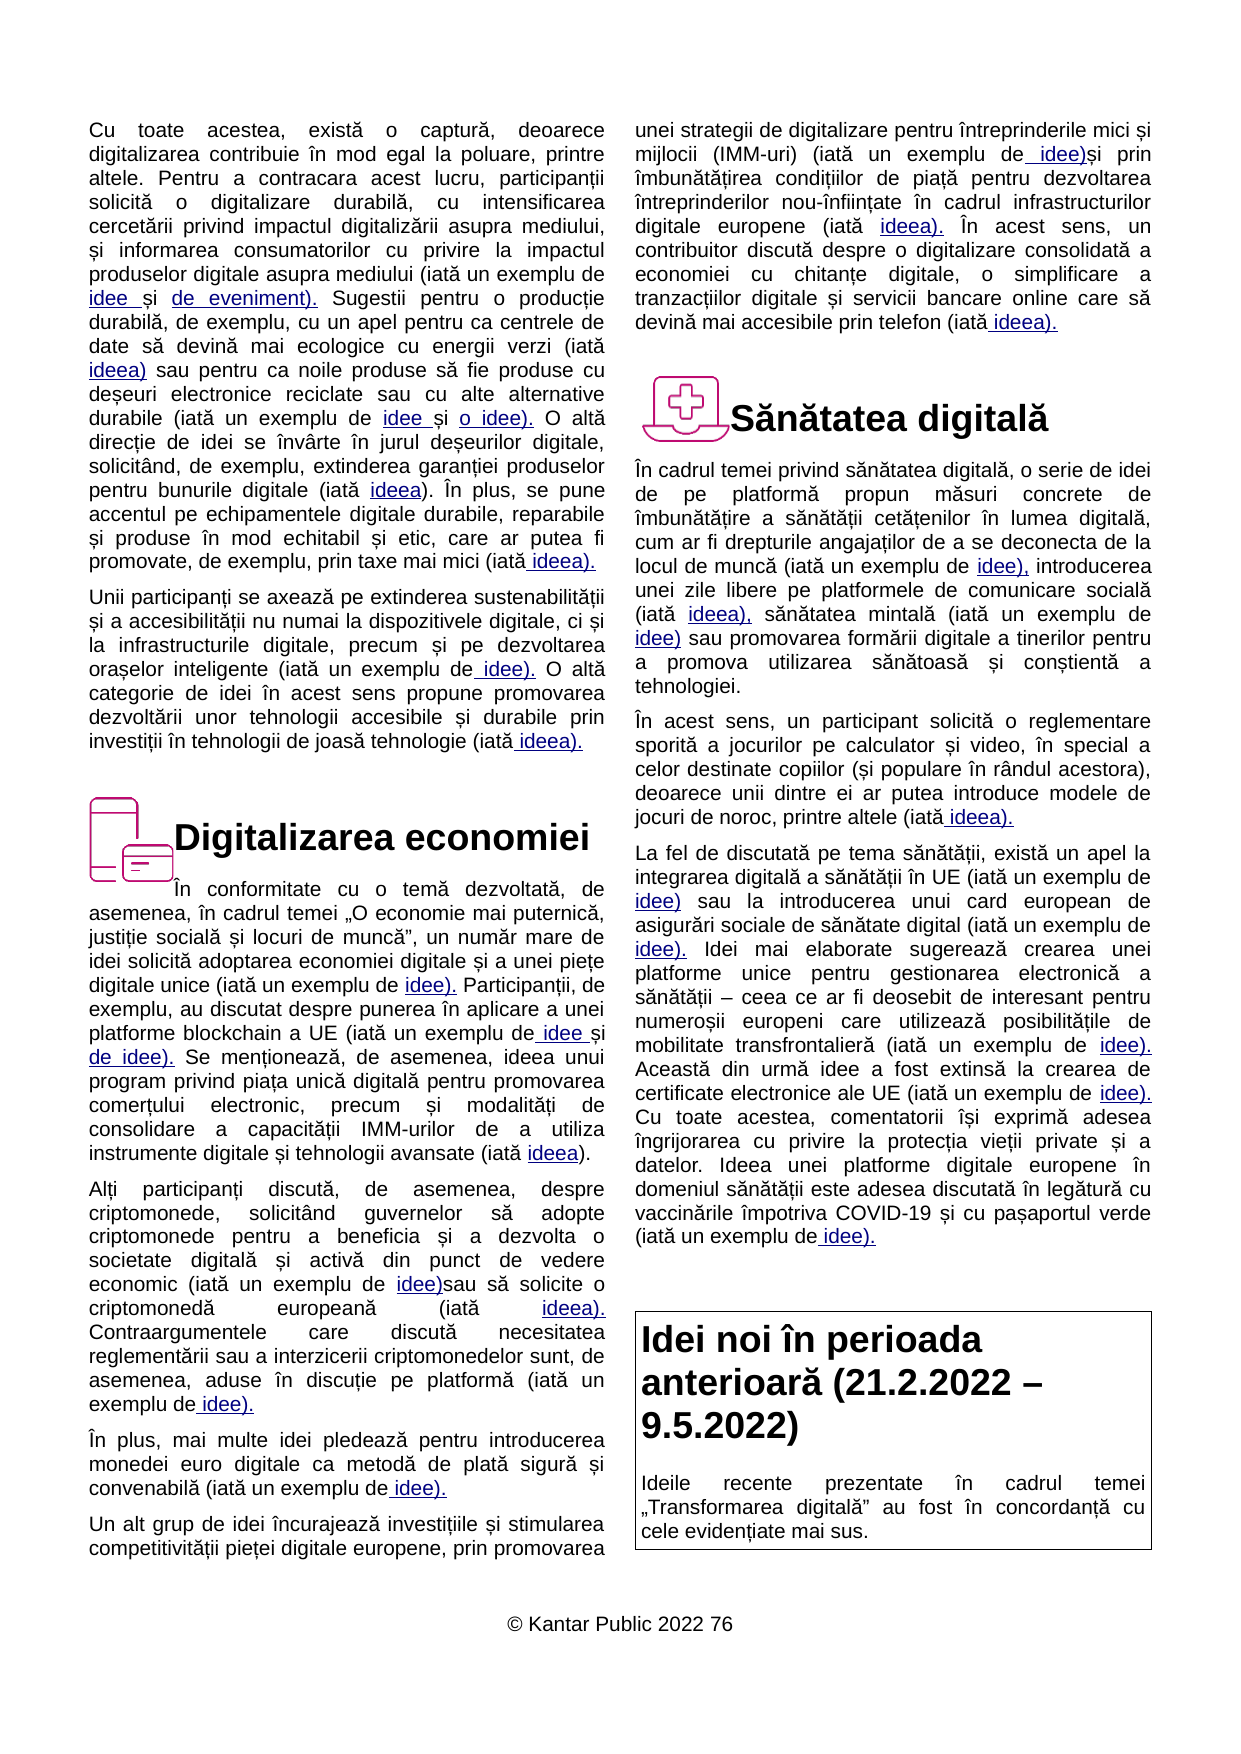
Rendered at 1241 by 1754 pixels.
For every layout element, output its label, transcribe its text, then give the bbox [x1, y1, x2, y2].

picture [642, 376, 730, 442]
subtitle Digitalizarea economiei [174, 816, 605, 859]
picture [89, 797, 174, 882]
text Cu toate acestea, există o captură, deoarece digitalizarea contribuie în mod egal la poluare, printre altele. Pentru a contracara acest lucru, participanții solicită o digitalizare durabilă, cu intensificarea cercetării privind impactul digitalizării asupra mediului, și informarea consumatorilor cu privire la impactul produselor digitale asupra mediului (iată un exemplu de idee și de eveniment). Sugestii pentru o producție durabilă, de exemplu, cu un apel pentru ca centrele de date să devină mai ecologice cu energii verzi (iată ideea) sau pentru ca noile produse să fie produse cu deșeuri electronice reciclate sau cu alte alternative durabile (iată un exemplu de idee și o idee). O altă direcție de idei se învârte în jurul deșeurilor digitale, solicitând, de exemplu, extinderea garanției produselor pentru bunurile digitale (iată ideea). În plus, se pune accentul pe echipamentele digitale durabile, reparabile și produse în mod echitabil și etic, care ar putea fi promovate, de exemplu, prin taxe mai mici (iată ideea). [88, 118, 605, 573]
text Unii participanți se axează pe extinderea sustenabilității și a accesibilității nu numai la dispozitivele digitale, ci și la infrastructurile digitale, precum și pe dezvoltarea orașelor inteligente (iată un exemplu de idee). O altă categorie de idei în acest sens propune promovarea dezvoltării unor tehnologii accesibile și durabile prin investiții în tehnologii de joasă tehnologie (iată ideea). [88, 585, 605, 753]
text În conformitate cu o temă dezvoltată, de asemenea, în cadrul temei „O economie mai puternică, justiție socială și locuri de muncă”, un număr mare de idei solicită adoptarea economiei digitale și a unei piețe digitale unice (iată un exemplu de idee). Participanții, de exemplu, au discutat despre punerea în aplicare a unei platforme blockchain a UE (iată un exemplu de idee și de idee). Se menționează, de asemenea, ideea unui program privind piața unică digitală pentru promovarea comerțului electronic, precum și modalități de consolidare a capacității IMM-urilor de a utiliza instrumente digitale și tehnologii avansate (iată ideea). [88, 877, 605, 1164]
subtitle Idei noi în perioada anterioară (21.2.2022 – 9.5.2022) [636, 1312, 1151, 1452]
text La fel de discutată pe tema sănătății, există un apel la integrarea digitală a sănătății în UE (iată un exemplu de idee) sau la introducerea unui card european de asigurări sociale de sănătate digital (iată un exemplu de idee). Idei mai elaborate sugerează crearea unei platforme unice pentru gestionarea electronică a sănătății – ceea ce ar fi deosebit de interesant pentru numeroșii europeni care utilizează posibilitățile de mobilitate transfrontalieră (iată un exemplu de idee). Această din urmă idee a fost extinsă la crearea de certificate electronice ale UE (iată un exemplu de idee). Cu toate acestea, comentatorii își exprimă adesea îngrijorarea cu privire la protecția vieții private și a datelor. Ideea unei platforme digitale europene în domeniul sănătății este adesea discutată în legătură cu vaccinările împotriva COVID-19 și cu pașaportul verde (iată un exemplu de idee). [635, 841, 1152, 1248]
text Ideile recente prezentate în cadrul temei „Transformarea digitală” au fost în concordanță cu cele evidențiate mai sus. [636, 1465, 1151, 1549]
subtitle Sănătatea digitală [730, 396, 1152, 439]
text În cadrul temei privind sănătatea digitală, o serie de idei de pe platformă propun măsuri concrete de îmbunătățire a sănătății cetățenilor în lumea digitală, cum ar fi drepturile angajaților de a se deconecta de la locul de muncă (iată un exemplu de idee), introducerea unei zile libere pe platformele de comunicare socială (iată ideea), sănătatea mintală (iată un exemplu de idee) sau promovarea formării digitale a tinerilor pentru a promova utilizarea sănătoasă și conștientă a tehnologiei. [635, 458, 1152, 697]
text unei strategii de digitalizare pentru întreprinderile mici și mijlocii (IMM-uri) (iată un exemplu de idee)și prin îmbunătățirea condițiilor de piață pentru dezvoltarea întreprinderilor nou-înființate în cadrul infrastructurilor digitale europene (iată ideea). În acest sens, un contribuitor discută despre o digitalizare consolidată a economiei cu chitanțe digitale, o simplificare a tranzacțiilor digitale și servicii bancare online care să devină mai accesibile prin telefon (iată ideea). [635, 118, 1152, 334]
text Un alt grup de idei încurajează investițiile și stimularea competitivității pieței digitale europene, prin promovarea [88, 1512, 605, 1559]
text În acest sens, un participant solicită o reglementare sporită a jocurilor pe calculator și video, în special a celor destinate copiilor (și populare în rândul acestora), deoarece unii dintre ei ar putea introduce modele de jocuri de noroc, printre altele (iată ideea). [635, 709, 1152, 829]
text Alți participanți discută, de asemenea, despre criptomonede, solicitând guvernelor să adopte criptomonede pentru a beneficia și a dezvolta o societate digitală și activă din punct de vedere economic (iată un exemplu de idee)sau să solicite o criptomonedă europeană (iată ideea). Contraargumentele care discută necesitatea reglementării sau a interzicerii criptomonedelor sunt, de asemenea, aduse în discuție pe platformă (iată un exemplu de idee). [88, 1176, 605, 1416]
text În plus, mai multe idei pledează pentru introducerea monedei euro digitale ca metodă de plată sigură și convenabilă (iată un exemplu de idee). [88, 1428, 605, 1500]
